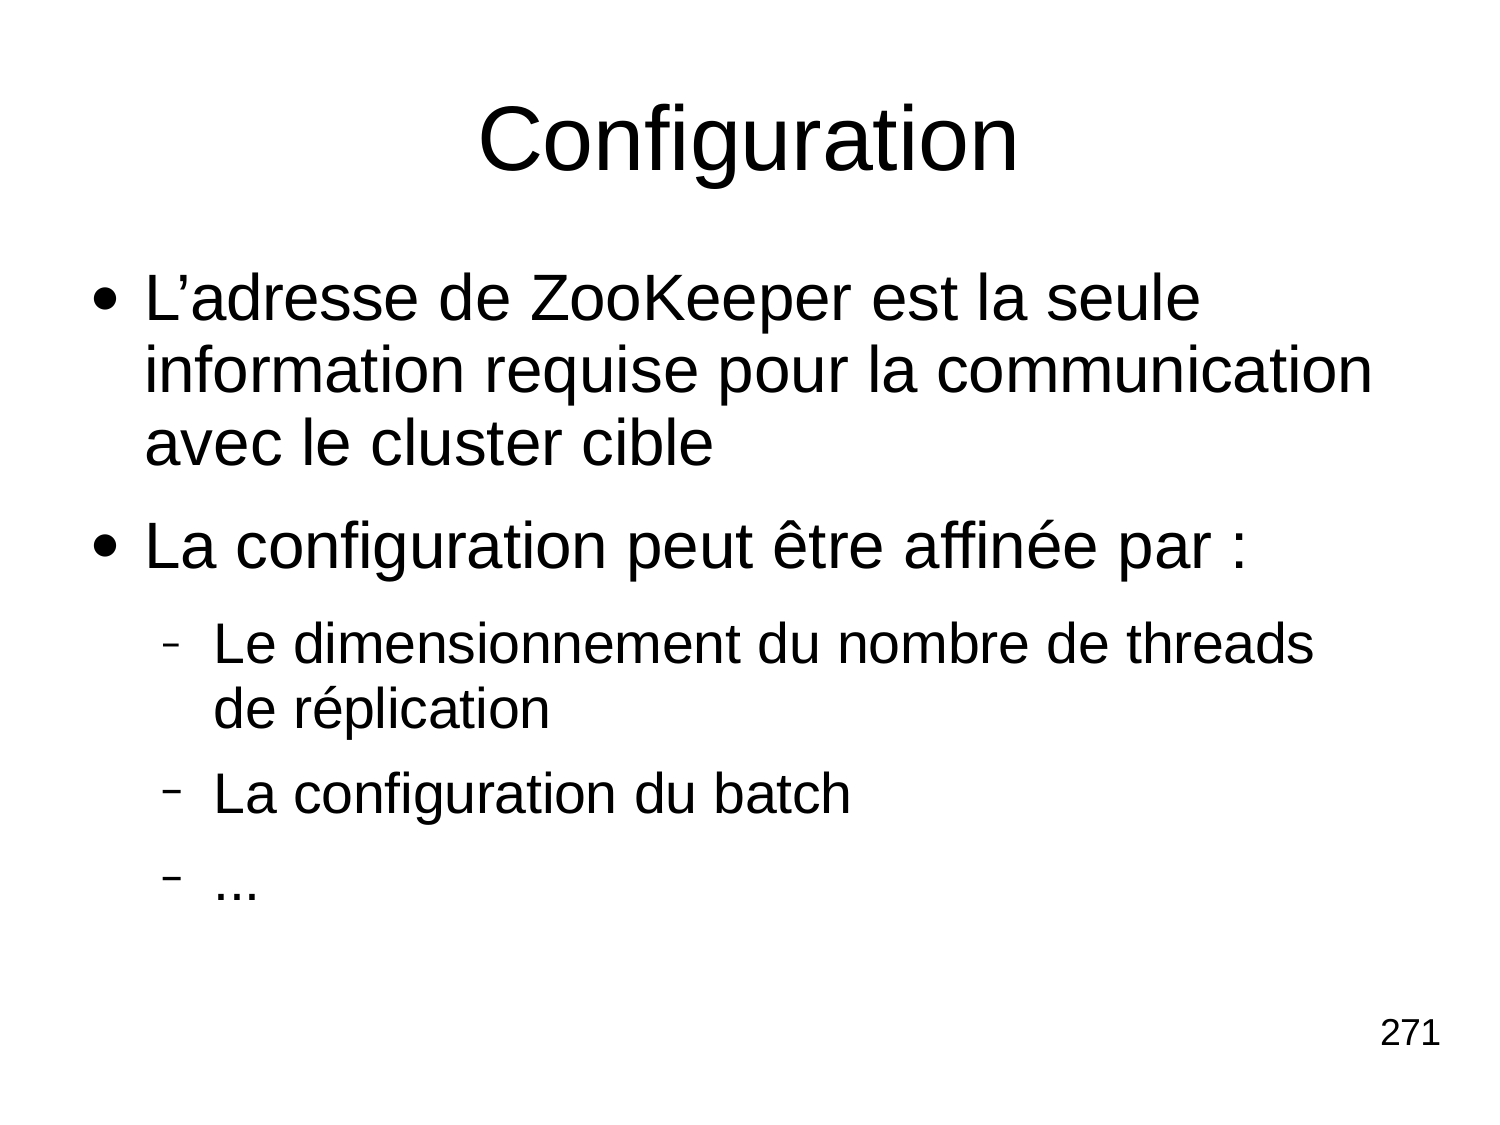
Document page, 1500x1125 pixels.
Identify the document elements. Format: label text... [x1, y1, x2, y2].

text_box ● [90, 275, 118, 313]
title Configuration [87, 26, 1413, 267]
text_box L’adresse de ZooKeeper est la seule information requise pour la communication avec le cluster cible La configuration peut être affinée par : [142, 254, 1376, 582]
text_box ● [90, 522, 118, 560]
text_box – Le dimensionnement du nombre de threads de réplication La configuration du batch ... [159, 604, 1320, 912]
slide_number 271 [1373, 1009, 1451, 1125]
